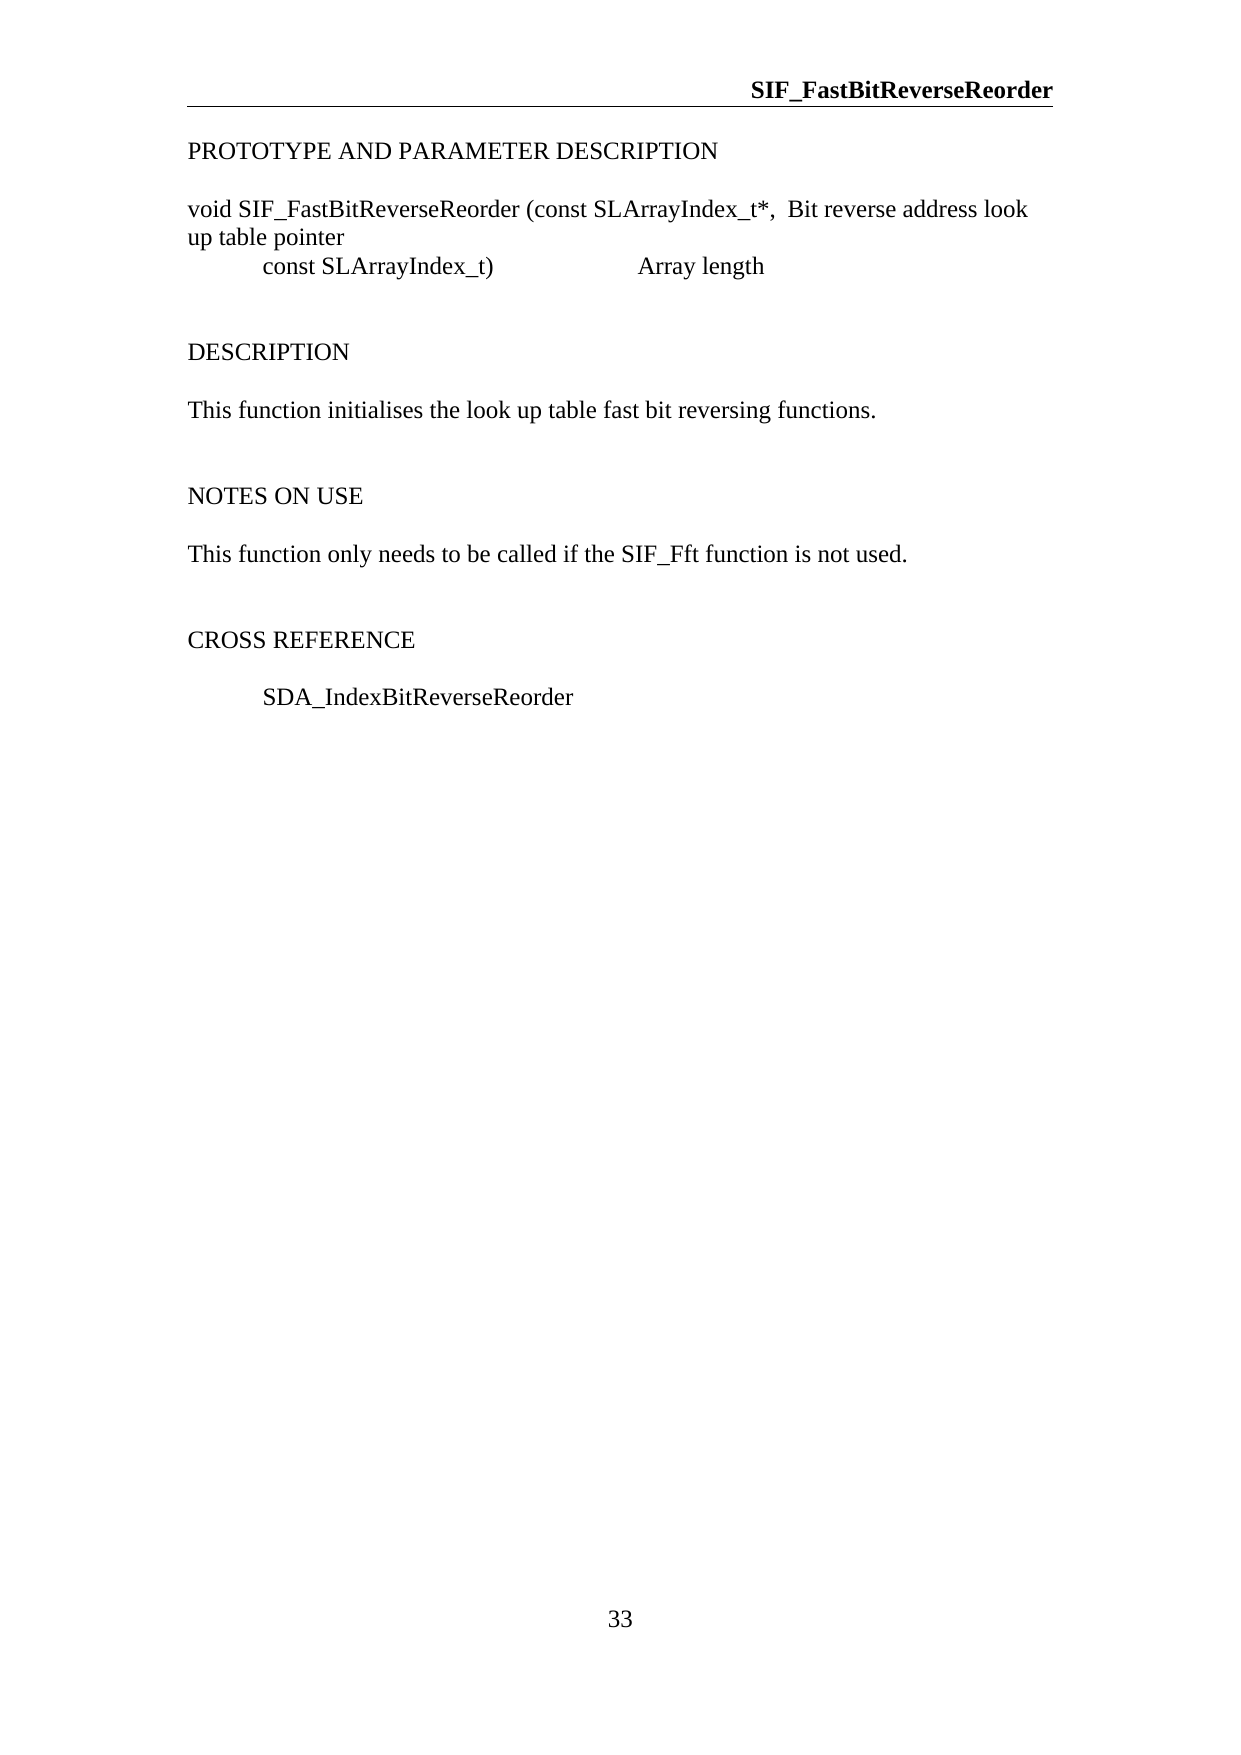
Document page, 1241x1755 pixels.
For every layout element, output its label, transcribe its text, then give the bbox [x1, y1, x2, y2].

subtitle SIF_FastBitReverseReorder [187, 75, 1053, 106]
text PROTOTYPE AND PARAMETER DESCRIPTION [187, 136, 1053, 165]
text This function initialises the look up table fast bit reversing functions. [187, 395, 1053, 424]
text NOTES ON USE [187, 481, 1053, 510]
text DESCRIPTION [187, 337, 1053, 366]
text void SIF_FastBitReverseReorder (const SLArrayIndex_t*, Bit reverse address look up table pointer [187, 194, 1053, 251]
text SDA_IndexBitReverseReorder [187, 682, 1053, 711]
text const SLArrayIndex_t) Array length [187, 251, 1053, 280]
text CROSS REFERENCE [187, 625, 1053, 654]
text This function only needs to be called if the SIF_Fft function is not used. [187, 539, 1053, 567]
